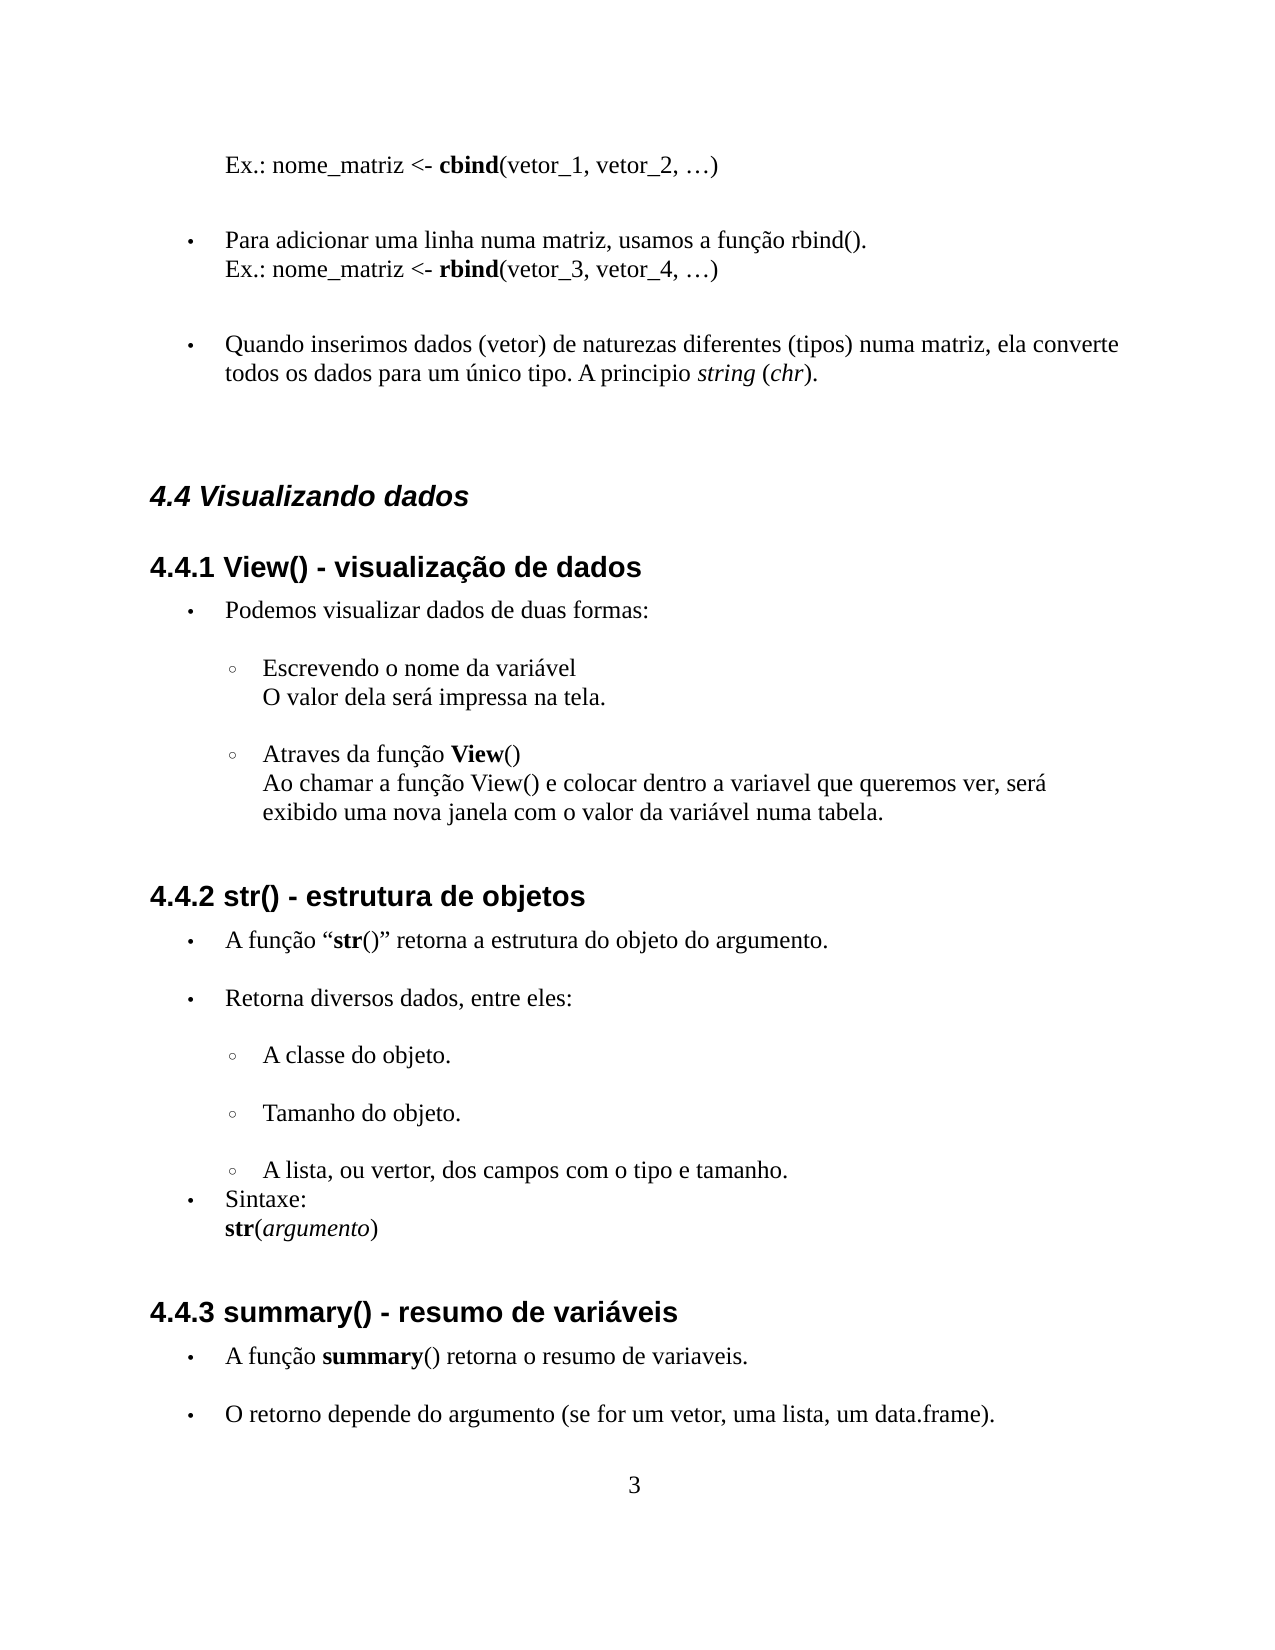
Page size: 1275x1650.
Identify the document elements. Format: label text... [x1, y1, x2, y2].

subtitle 4.4.3 summary() - resumo de variáveis [150, 1295, 1125, 1329]
list Escrevendo o nome da variável O valor dela será impressa na tela. [225, 653, 1125, 739]
list A função “str()” retorna a estrutura do objeto do argumento. [187, 925, 1125, 983]
list O retorno depende do argumento (se for um vetor, uma lista, um data.frame). [187, 1399, 1125, 1428]
list Ex.: nome_matriz <- cbind(vetor_1, vetor_2, …) [187, 150, 1125, 207]
list A classe do objeto. [225, 1040, 1125, 1098]
list Atraves da função View() Ao chamar a função View() e colocar dentro a variavel que queremos ver, será exibido uma nova janela com o valor da variável numa tabela. [225, 739, 1125, 854]
list Para adicionar uma linha numa matriz, usamos a função rbind(). Ex.: nome_matriz <- rbind(vetor_3, vetor_4, …) [187, 225, 1125, 312]
list Sintaxe: str(argumento) [187, 1184, 1125, 1270]
subtitle 4.4 Visualizando dados [150, 478, 1125, 512]
list Retorna diversos dados, entre eles: [187, 983, 1125, 1040]
list Quando inserimos dados (vetor) de naturezas diferentes (tipos) numa matriz, ela converte todos os dados para um único tipo. A principio string (chr). [187, 329, 1125, 416]
list Podemos visualizar dados de duas formas: [187, 596, 1125, 653]
list Tamanho do objeto. [225, 1098, 1125, 1155]
list A lista, ou vertor, dos campos com o tipo e tamanho. [225, 1155, 1125, 1184]
subtitle 4.4.1 View() - visualização de dados [150, 549, 1125, 583]
subtitle 4.4.2 str() - estrutura de objetos [150, 879, 1125, 913]
list A função summary() retorna o resumo de variaveis. [187, 1341, 1125, 1399]
